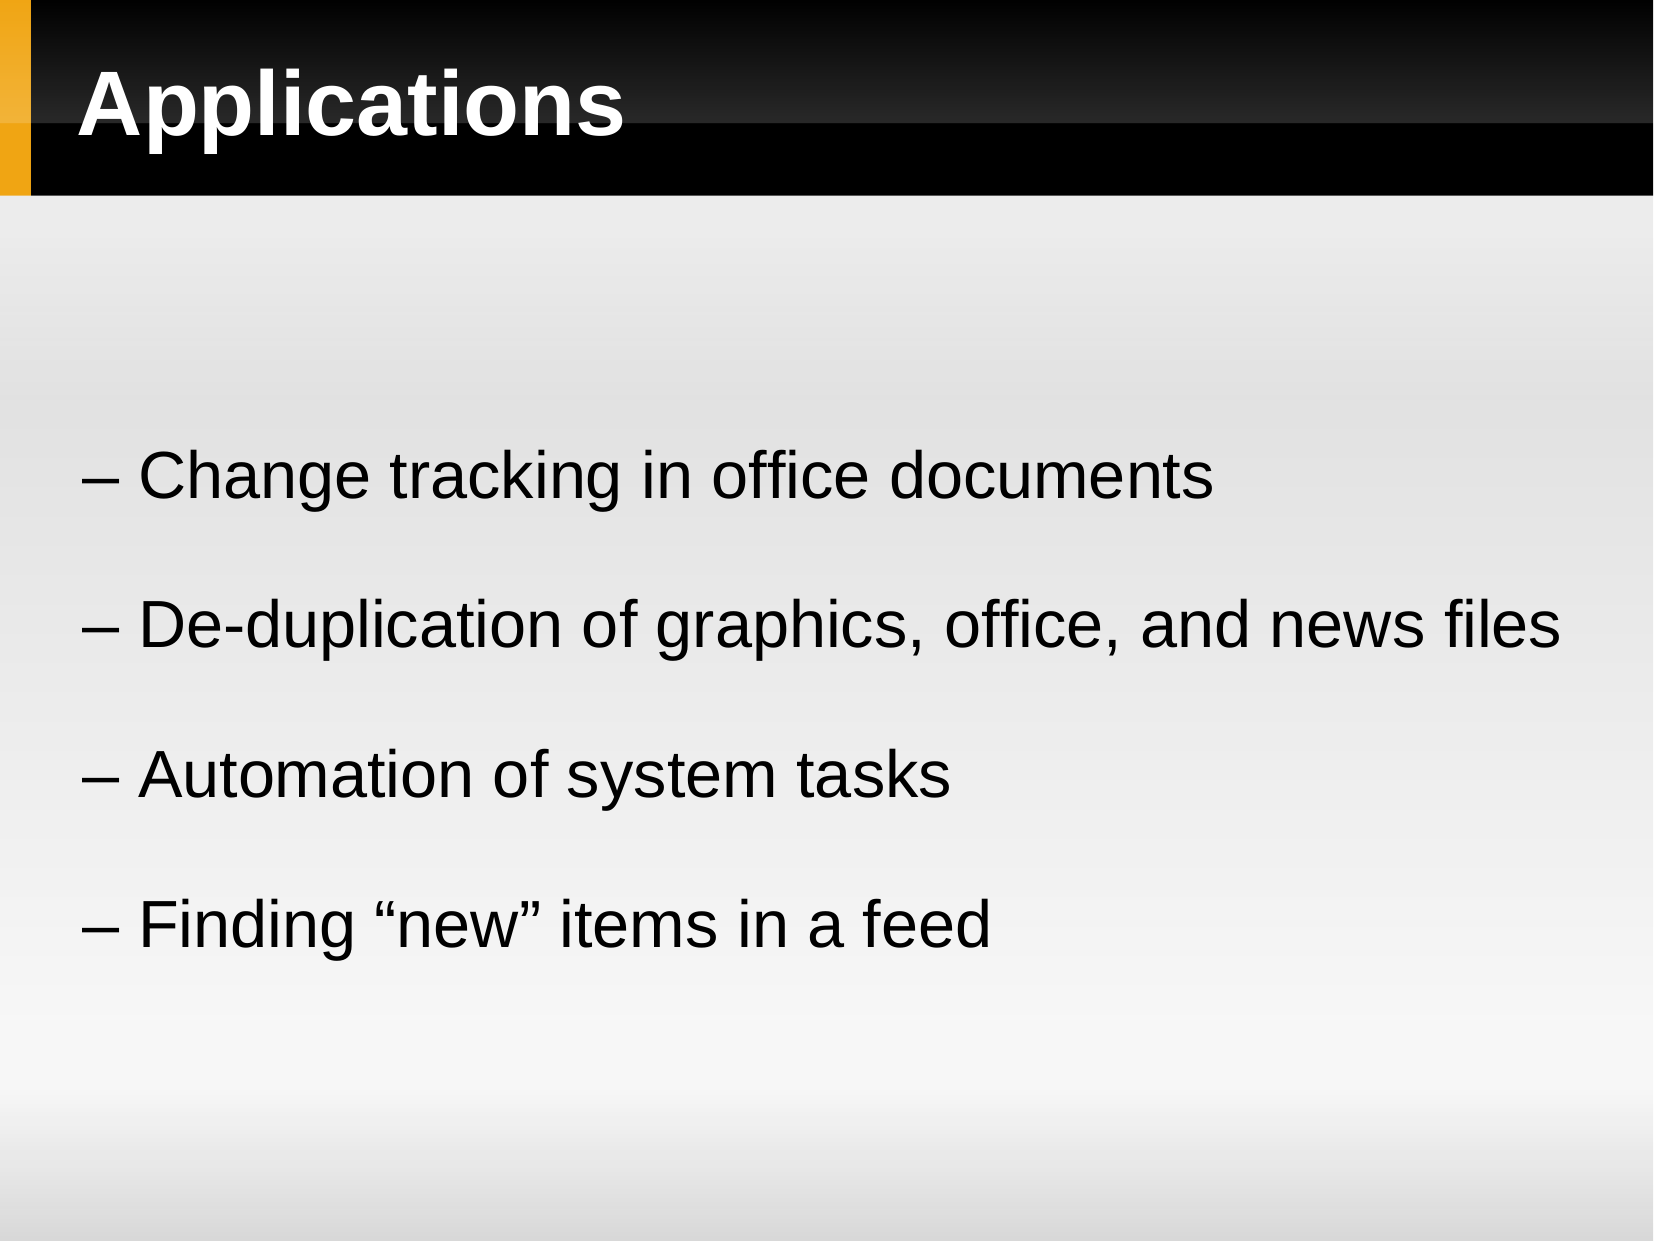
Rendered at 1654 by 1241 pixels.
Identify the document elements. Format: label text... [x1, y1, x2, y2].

title Applications [76, 0, 1565, 208]
subtitle – Change tracking in office documents – De-duplication of graphics, office, and news files – Automation of system tasks – Finding “new” items in a feed [82, 290, 1571, 1109]
picture [0, 0, 1654, 1241]
